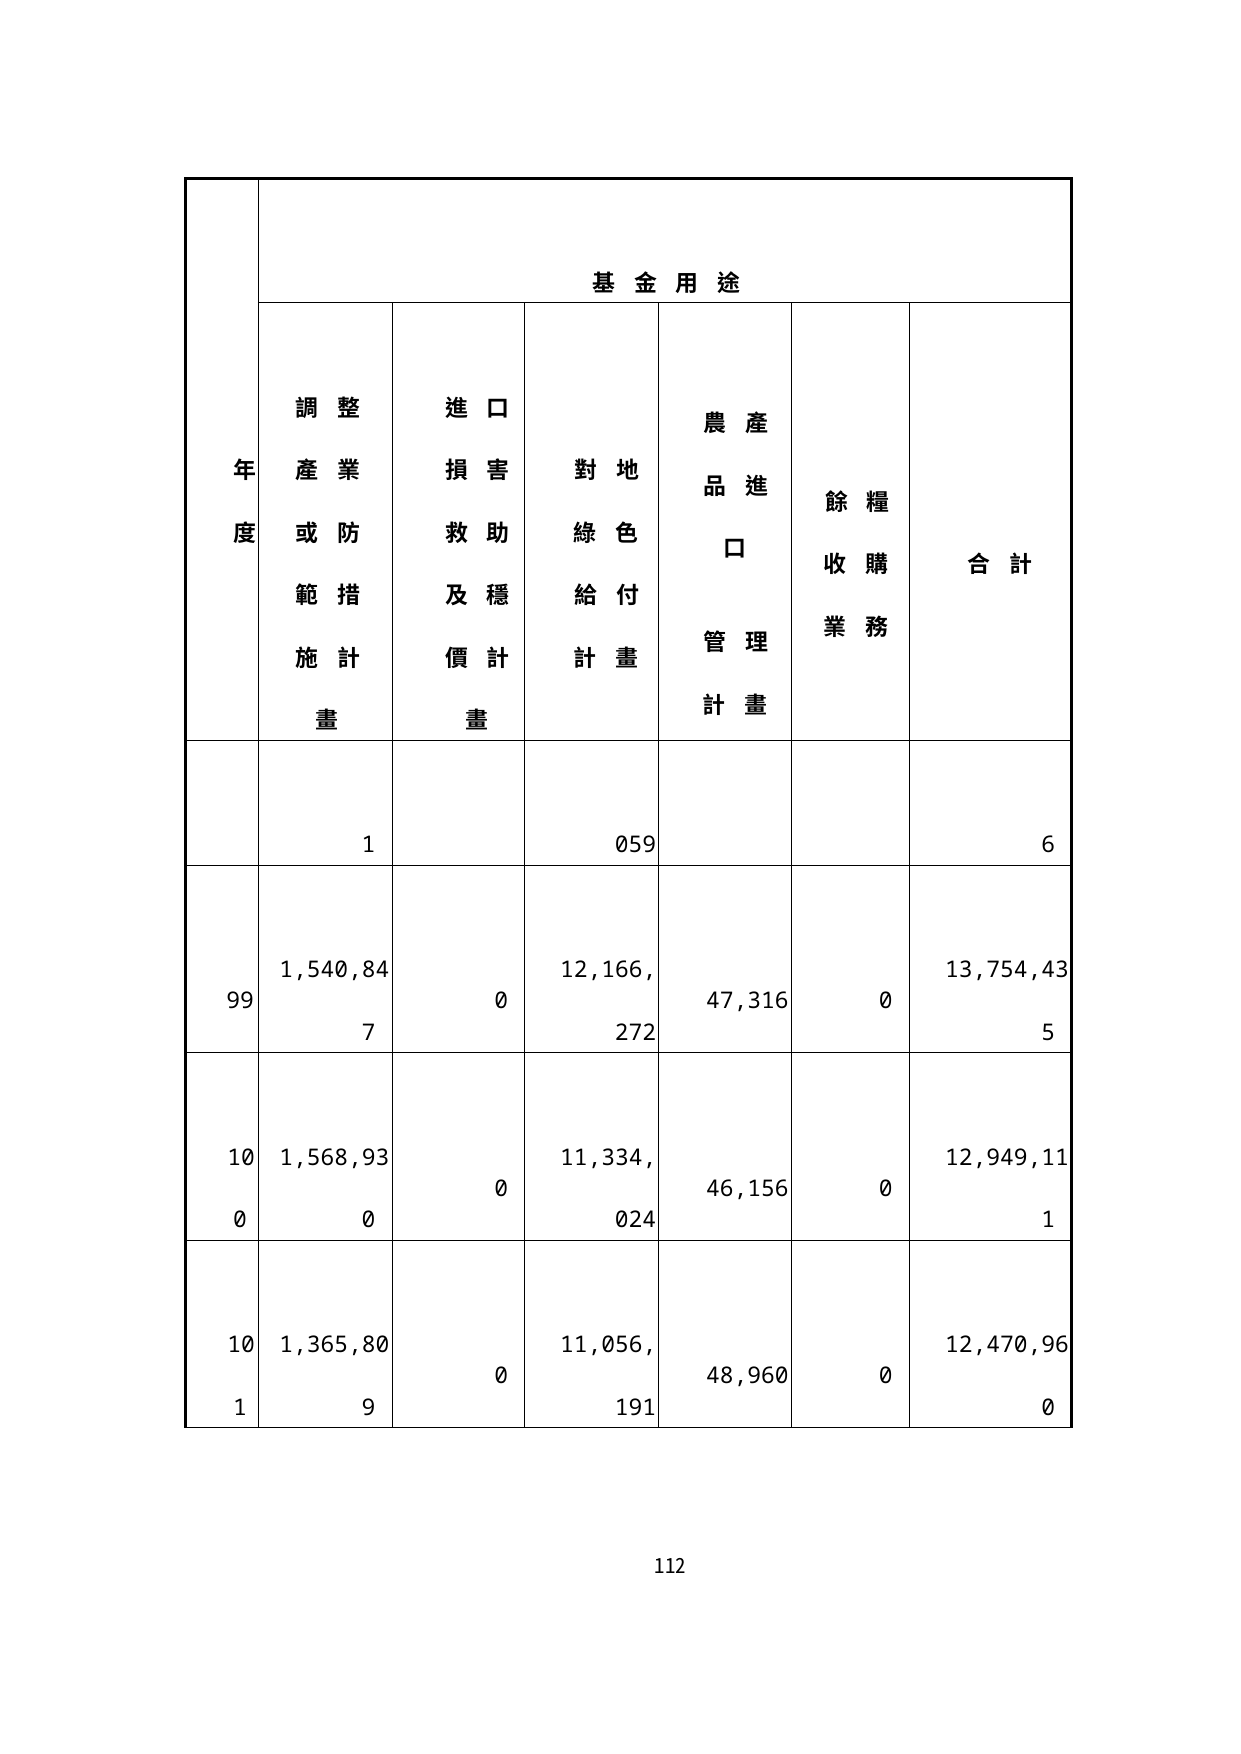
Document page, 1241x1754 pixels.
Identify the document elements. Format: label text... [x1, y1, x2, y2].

table_cell [659, 741, 791, 865]
table_cell 12,470,960 [910, 1241, 1070, 1427]
table_cell 對地綠色 給付計畫 [525, 303, 658, 740]
table_cell 0 [792, 1241, 909, 1427]
table_cell 農產品進口 管理計畫 [659, 303, 791, 740]
table_header 年度 [187, 180, 258, 740]
table_cell 0 [393, 866, 524, 1052]
table_cell 0 [393, 1241, 524, 1427]
table_cell 11,334,024 [525, 1053, 658, 1240]
table_cell 101 [187, 1241, 258, 1427]
table_cell 12,166,272 [525, 866, 658, 1052]
table_cell 合計 [910, 303, 1070, 740]
table_cell 調整產業或防範措施計畫 [259, 303, 392, 740]
table_cell 059 [525, 741, 658, 865]
table_cell 12,949,111 [910, 1053, 1070, 1240]
table_cell [393, 741, 524, 865]
table_cell 6 [910, 741, 1070, 865]
table_cell [792, 741, 909, 865]
table_cell 99 [187, 866, 258, 1052]
table_cell 0 [792, 1053, 909, 1240]
table_cell 47,316 [659, 866, 791, 1052]
table_cell 100 [187, 1053, 258, 1240]
table_header 基金用途 [259, 180, 1070, 302]
table_cell 1,365,809 [259, 1241, 392, 1427]
table_cell 進口損害救助及穩價計畫 [393, 303, 524, 740]
table_cell 13,754,435 [910, 866, 1070, 1052]
table_cell 1,540,847 [259, 866, 392, 1052]
table_cell 1 [259, 741, 392, 865]
table_cell 46,156 [659, 1053, 791, 1240]
table_cell 餘糧收購 業務 [792, 303, 909, 740]
table_cell 11,056,191 [525, 1241, 658, 1427]
table_cell 0 [393, 1053, 524, 1240]
table_cell 48,960 [659, 1241, 791, 1427]
table_cell 0 [792, 866, 909, 1052]
table_cell [187, 741, 258, 865]
table_cell 1,568,930 [259, 1053, 392, 1240]
